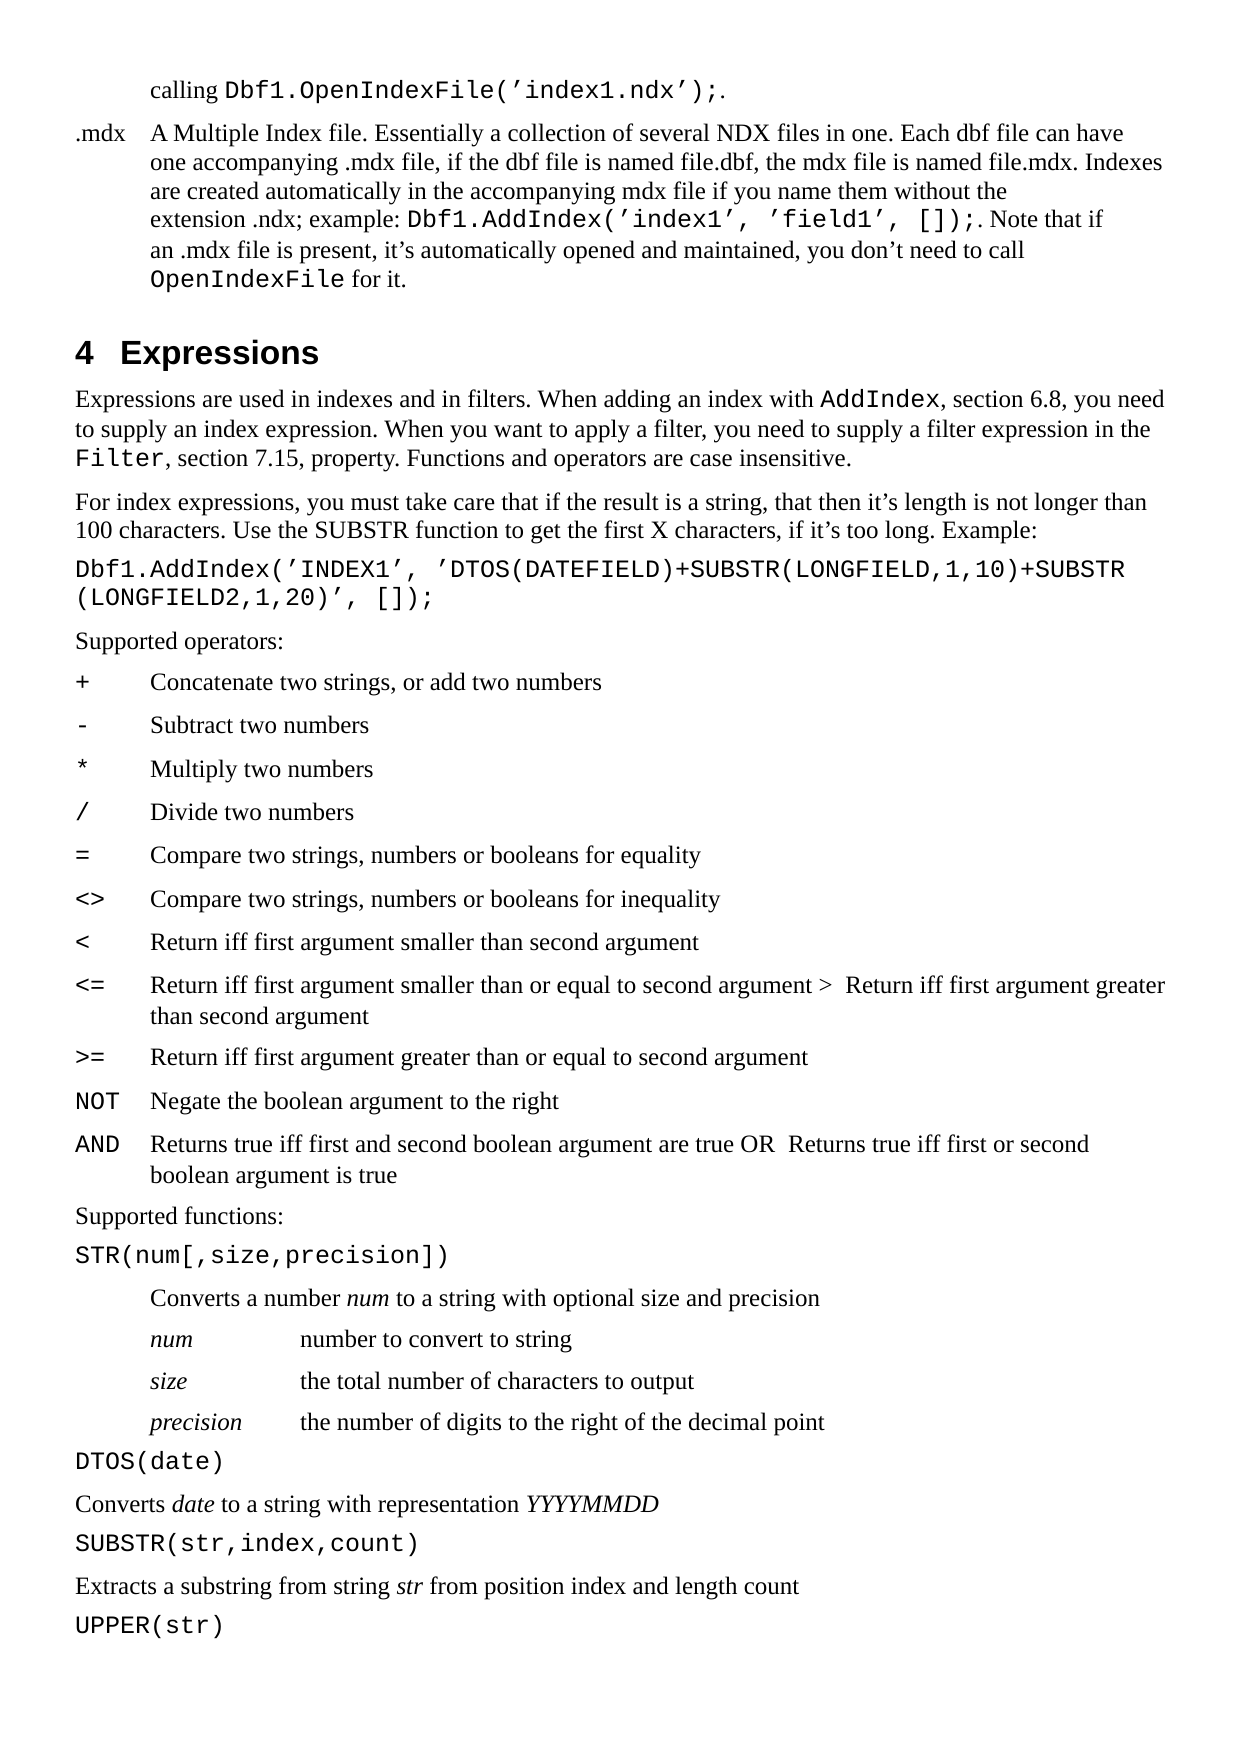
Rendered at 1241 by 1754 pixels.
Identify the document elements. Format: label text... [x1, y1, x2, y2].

text precision the number of digits to the right of the decimal point [150, 1407, 1165, 1436]
text For index expressions, you must take care that if the result is a string, that then it’s length is not longer than 100 characters. Use the SUBSTR function to get the first X characters, if it’s too long. Example: [75, 487, 1165, 544]
text < Return iff first argument smaller than second argument [75, 927, 1165, 958]
text calling Dbf1.OpenIndexFile(’index1.ndx’);. [75, 75, 1165, 106]
text .mdx A Multiple Index file. Essentially a collection of several NDX files in one. Each dbf file can have one accompanying .mdx file, if the dbf file is named file.dbf, the mdx file is named file.mdx. Indexes are created automatically in the accompanying mdx file if you name them without the extension .ndx; example: Dbf1.AddIndex(’index1’, ’field1’, []);. Note that if an .mdx file is present, it’s automatically opened and maintained, you don’t need to call OpenIndexFile for it. [75, 118, 1165, 295]
text Supported operators: [75, 626, 1165, 654]
text size the total number of characters to output [150, 1366, 1165, 1394]
text Converts a number num to a string with optional size and precision [150, 1283, 1165, 1312]
text <> Compare two strings, numbers or booleans for inequality [75, 884, 1165, 914]
text SUBSTR(str,index,count) [75, 1530, 1165, 1559]
text <= Return iff first argument smaller than or equal to second argument > Return iff first argument greater than second argument [75, 970, 1165, 1030]
text >= Return iff first argument greater than or equal to second argument [75, 1042, 1165, 1073]
text / Divide two numbers [75, 797, 1165, 828]
text Extracts a substring from string str from position index and length count [75, 1571, 1165, 1600]
text Supported functions: [75, 1201, 1165, 1230]
text STR(num[,size,precision]) [75, 1242, 1165, 1271]
subtitle Expressions [75, 332, 1165, 371]
text Expressions are used in indexes and in filters. When adding an index with AddIndex, section 6.8, you need to supply an index expression. When you want to apply a filter, you need to supply a filter expression in the Filter, section 7.15, property. Functions and operators are case insensitive. [75, 384, 1165, 474]
text AND Returns true iff first and second boolean argument are true OR Returns true iff first or second boolean argument is true [75, 1129, 1165, 1189]
text Dbf1.AddIndex(’INDEX1’, ’DTOS(DATEFIELD)+SUBSTR(LONGFIELD,1,10)+SUBSTR (LONGFIELD2,1,20)’, []); [75, 557, 1165, 613]
text NOT Negate the boolean argument to the right [75, 1086, 1165, 1117]
text - Subtract two numbers [75, 710, 1165, 741]
text num number to convert to string [150, 1324, 1165, 1353]
text Converts date to a string with representation YYYYMMDD [75, 1489, 1165, 1518]
text UPPER(str) [75, 1612, 1165, 1641]
text * Multiply two numbers [75, 754, 1165, 784]
text DTOS(date) [75, 1448, 1165, 1477]
text = Compare two strings, numbers or booleans for equality [75, 840, 1165, 871]
text + Concatenate two strings, or add two numbers [75, 667, 1165, 698]
